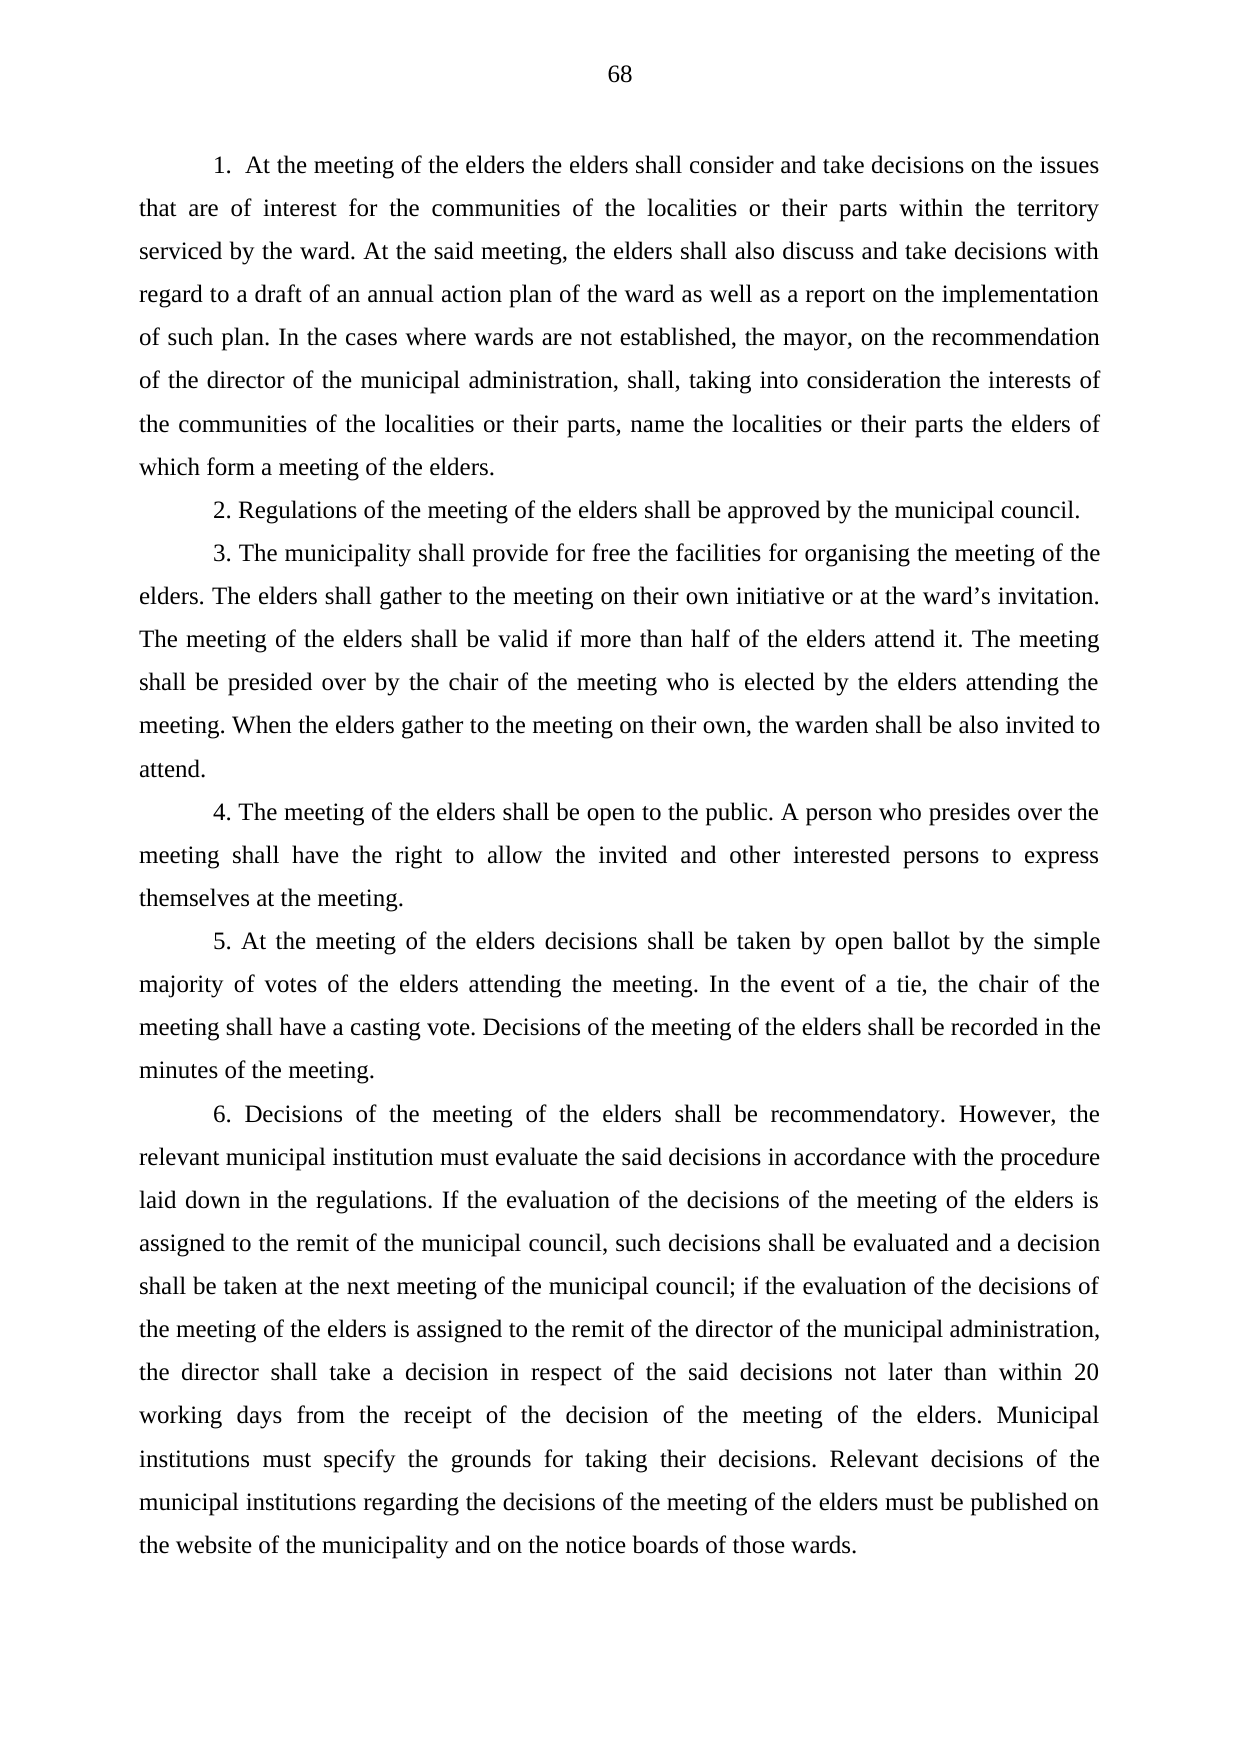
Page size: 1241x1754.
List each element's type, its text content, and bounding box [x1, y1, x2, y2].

text 3. The municipality shall provide for free the facilities for organising the meeting of the elders. The elders shall gather to the meeting on their own initiative or at the ward’s invitation. The meeting of the elders shall be valid if more than half of the elders attend it. The meeting shall be presided over by the chair of the meeting who is elected by the elders attending the meeting. When the elders gather to the meeting on their own, the warden shall be also invited to attend. [139, 538, 1101, 782]
text 5. At the meeting of the elders decisions shall be taken by open ballot by the simple majority of votes of the elders attending the meeting. In the event of a tie, the chair of the meeting shall have a casting vote. Decisions of the meeting of the elders shall be recorded in the minutes of the meeting. [139, 926, 1101, 1084]
text 6. Decisions of the meeting of the elders shall be recommendatory. However, the relevant municipal institution must evaluate the said decisions in accordance with the procedure laid down in the regulations. If the evaluation of the decisions of the meeting of the elders is assigned to the remit of the municipal council, such decisions shall be evaluated and a decision shall be taken at the next meeting of the municipal council; if the evaluation of the decisions of the meeting of the elders is assigned to the remit of the director of the municipal administration, the director shall take a decision in respect of the said decisions not later than within 20 working days from the receipt of the decision of the meeting of the elders. Municipal institutions must specify the grounds for taking their decisions. Relevant decisions of the municipal institutions regarding the decisions of the meeting of the elders must be published on the website of the municipality and on the notice boards of those wards. [139, 1099, 1101, 1559]
text 2. Regulations of the meeting of the elders shall be approved by the municipal council. [139, 495, 1101, 524]
text 4. The meeting of the elders shall be open to the public. A person who presides over the meeting shall have the right to allow the invited and other interested persons to express themselves at the meeting. [139, 797, 1101, 912]
text 1. At the meeting of the elders the elders shall consider and take decisions on the issues that are of interest for the communities of the localities or their parts within the territory serviced by the ward. At the said meeting, the elders shall also discuss and take decisions with regard to a draft of an annual action plan of the ward as well as a report on the implementation of such plan. In the cases where wards are not established, the mayor, on the recommendation of the director of the municipal administration, shall, taking into consideration the interests of the communities of the localities or their parts, name the localities or their parts the elders of which form a meeting of the elders. [139, 150, 1101, 481]
